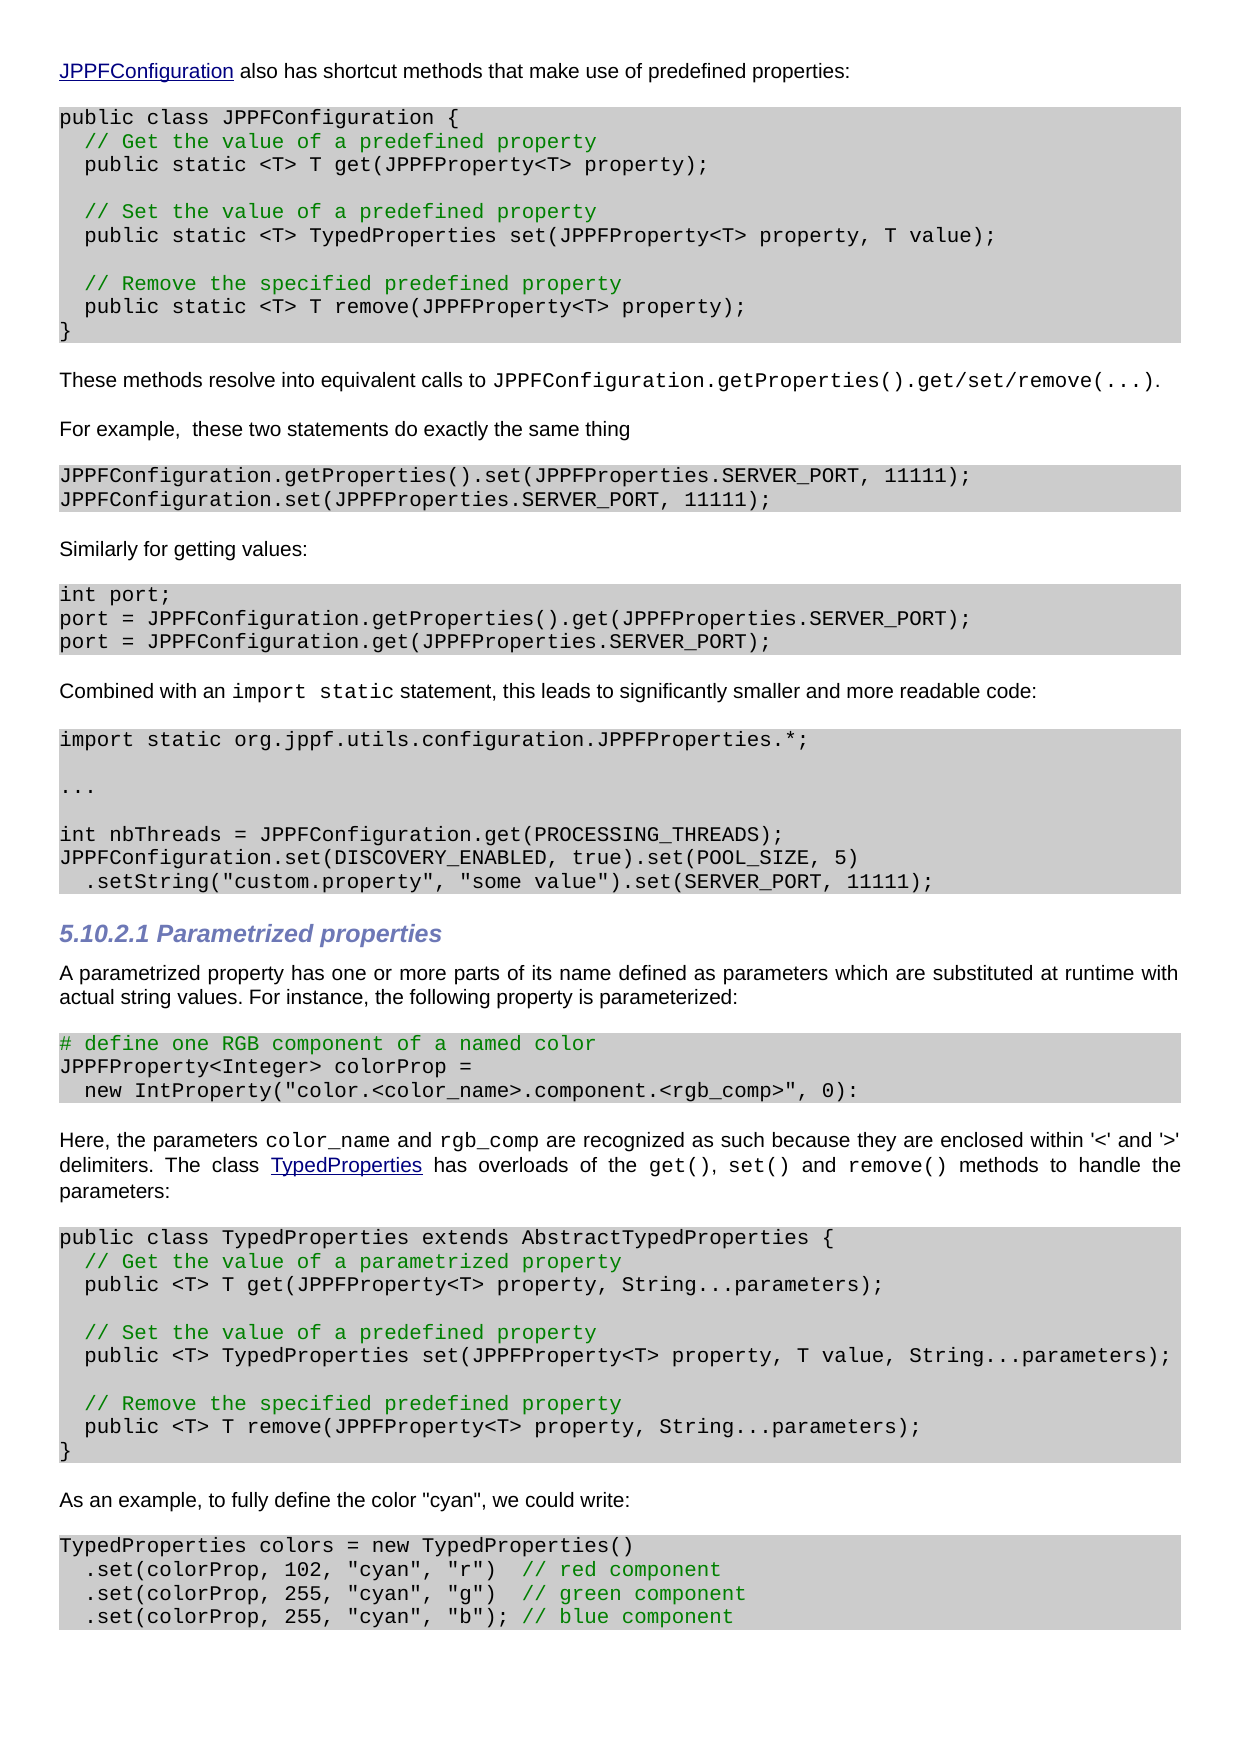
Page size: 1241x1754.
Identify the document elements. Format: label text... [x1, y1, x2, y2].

text ... [59, 776, 1181, 800]
text port = JPPFConfiguration.getProperties().get(JPPFProperties.SERVER_PORT); [59, 608, 1181, 632]
text // Set the value of a predefined property [59, 1322, 1181, 1345]
text JPPFConfiguration.getProperties().set(JPPFProperties.SERVER_PORT, 11111); [59, 465, 1181, 489]
text .set(colorProp, 255, "cyan", "b"); // blue component [59, 1606, 1181, 1630]
text // Get the value of a parametrized property [59, 1251, 1181, 1274]
text A parametrized property has one or more parts of its name defined as parameters which are substituted at runtime with actual string values. For instance, the following property is parameterized: [59, 961, 1181, 1009]
text For example, these two statements do exactly the same thing [59, 417, 1181, 441]
text public static <T> TypedProperties set(JPPFProperty<T> property, T value); [59, 225, 1181, 249]
subtitle Parametrized properties [59, 919, 1181, 948]
text As an example, to fully define the color "cyan", we could write: [59, 1487, 1181, 1511]
text TypedProperties colors = new TypedProperties() [59, 1535, 1181, 1559]
text public class TypedProperties extends AbstractTypedProperties { [59, 1227, 1181, 1251]
text These methods resolve into equivalent calls to JPPFConfiguration.getProperties().get/set/remove(...). [59, 367, 1181, 393]
text JPPFProperty<Integer> colorProp = [59, 1056, 1181, 1080]
text JPPFConfiguration.set(DISCOVERY_ENABLED, true).set(POOL_SIZE, 5) [59, 847, 1181, 871]
text .setString("custom.property", "some value").set(SERVER_PORT, 11111); [59, 871, 1181, 894]
text Here, the parameters color_name and rgb_comp are recognized as such because they are enclosed within '<' and '>' delimiters. The class TypedProperties has overloads of the get(), set() and remove() methods to handle the parameters: [59, 1127, 1181, 1203]
text # define one RGB component of a named color [59, 1033, 1181, 1056]
text JPPFConfiguration.set(JPPFProperties.SERVER_PORT, 11111); [59, 489, 1181, 512]
text public <T> T remove(JPPFProperty<T> property, String...parameters); [59, 1416, 1181, 1440]
text Similarly for getting values: [59, 536, 1181, 560]
text public static <T> T remove(JPPFProperty<T> property); [59, 296, 1181, 320]
text import static org.jppf.utils.configuration.JPPFProperties.*; [59, 729, 1181, 753]
text } [59, 1440, 1181, 1463]
text public static <T> T get(JPPFProperty<T> property); [59, 154, 1181, 178]
text public <T> TypedProperties set(JPPFProperty<T> property, T value, String...parameters); [59, 1345, 1181, 1369]
text public <T> T get(JPPFProperty<T> property, String...parameters); [59, 1274, 1181, 1298]
text // Remove the specified predefined property [59, 272, 1181, 296]
text } [59, 320, 1181, 343]
text new IntProperty("color.<color_name>.component.<rgb_comp>", 0): [59, 1080, 1181, 1103]
text // Remove the specified predefined property [59, 1393, 1181, 1416]
text port = JPPFConfiguration.get(JPPFProperties.SERVER_PORT); [59, 632, 1181, 655]
text // Set the value of a predefined property [59, 202, 1181, 225]
text int port; [59, 584, 1181, 608]
text int nbThreads = JPPFConfiguration.get(PROCESSING_THREADS); [59, 823, 1181, 847]
text .set(colorProp, 102, "cyan", "r") // red component [59, 1559, 1181, 1583]
text public class JPPFConfiguration { [59, 107, 1181, 131]
text Combined with an import static statement, this leads to significantly smaller and more readable code: [59, 679, 1181, 705]
text JPPFConfiguration also has shortcut methods that make use of predefined properties: [59, 59, 1181, 83]
text // Get the value of a predefined property [59, 131, 1181, 154]
text .set(colorProp, 255, "cyan", "g") // green component [59, 1583, 1181, 1606]
